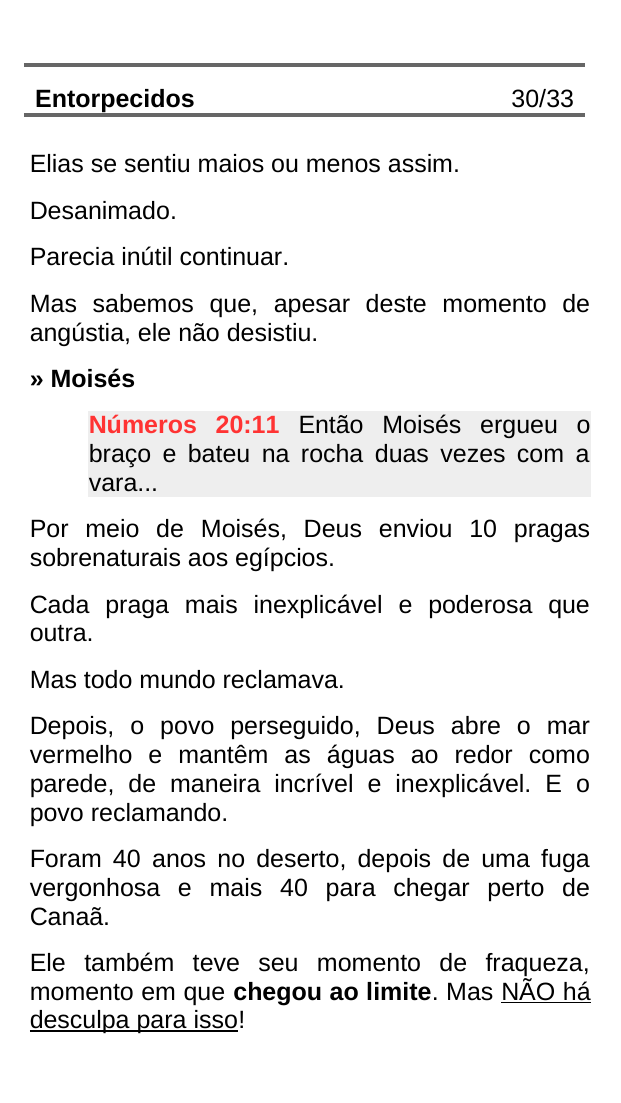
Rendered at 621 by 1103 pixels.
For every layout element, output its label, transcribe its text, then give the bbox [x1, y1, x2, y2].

text Parecia inútil continuar. [29, 242, 591, 271]
list Números 20:11 Então Moisés ergueu o braço e bateu na rocha duas vezes com a vara... [88, 411, 591, 497]
text Desanimado. [29, 196, 591, 225]
text Elias se sentiu maios ou menos assim. [29, 149, 591, 178]
text Mas todo mundo reclamava. [29, 665, 591, 694]
text Foram 40 anos no deserto, depois de uma fuga vergonhosa e mais 40 para chegar perto de Canaã. [29, 844, 591, 930]
text » Moisés [29, 364, 591, 393]
text Depois, o povo perseguido, Deus abre o mar vermelho e mantêm as águas ao redor como parede, de maneira incrível e inexplicável. E o povo reclamando. [29, 711, 591, 826]
text Por meio de Moisés, Deus enviou 10 pragas sobrenaturais aos egípcios. [29, 514, 591, 572]
text Cada praga mais inexplicável e poderosa que outra. [29, 590, 591, 647]
text Mas sabemos que, apesar deste momento de angústia, ele não desistiu. [29, 289, 591, 346]
text Ele também teve seu momento de fraqueza, momento em que chegou ao limite. Mas NÃO há desculpa para isso! [29, 948, 591, 1034]
